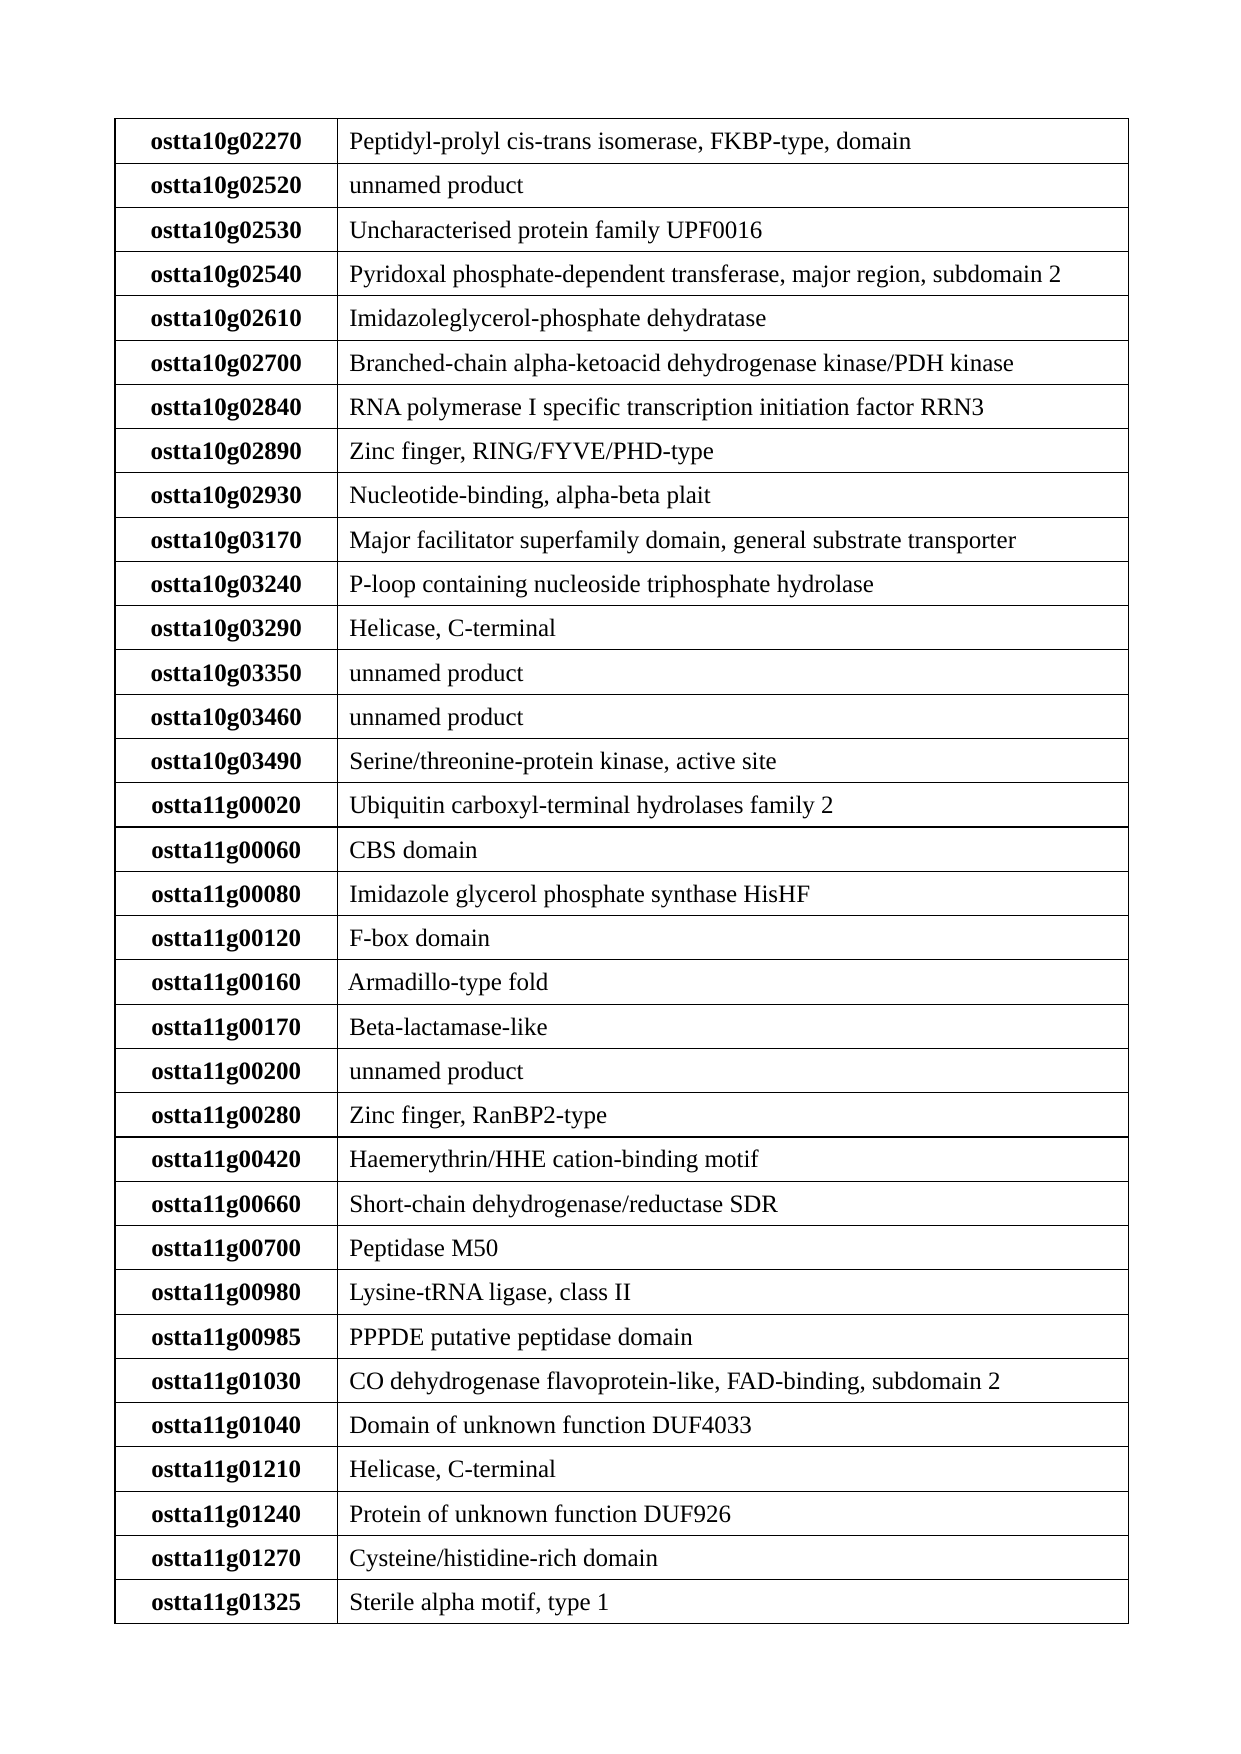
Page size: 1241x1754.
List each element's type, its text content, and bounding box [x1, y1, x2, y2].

table_cell Lysine-tRNA ligase, class II [338, 1270, 1128, 1313]
table_cell Cysteine/histidine-rich domain [338, 1536, 1128, 1579]
table_cell unnamed product [338, 650, 1128, 694]
table_cell ostta10g02530 [116, 208, 337, 251]
table_cell ostta10g03170 [116, 518, 337, 561]
table_cell ostta10g03490 [116, 739, 337, 782]
table_cell Haemerythrin/HHE cation-binding motif [338, 1138, 1128, 1181]
table_cell [1129, 1402, 1240, 1446]
table_cell [1129, 118, 1240, 162]
table_cell [1129, 561, 1240, 605]
table_cell [1129, 1358, 1240, 1402]
table_cell Ubiquitin carboxyl-terminal hydrolases family 2 [338, 783, 1128, 826]
table_cell [1129, 1004, 1240, 1048]
table_cell unnamed product [338, 1049, 1128, 1092]
table_cell ostta10g02520 [116, 164, 337, 207]
table_cell Armadillo-type fold [338, 960, 1128, 1003]
table_cell ostta11g00020 [116, 783, 337, 826]
table_cell [1129, 1491, 1240, 1535]
table_cell [1129, 472, 1240, 517]
table_cell PPPDE putative peptidase domain [338, 1315, 1128, 1358]
table_cell [1129, 517, 1240, 561]
table_cell Helicase, C-terminal [338, 1447, 1128, 1491]
table_cell ostta11g00160 [116, 960, 337, 1003]
table_cell Zinc finger, RING/FYVE/PHD-type [338, 429, 1128, 472]
table_cell Zinc finger, RanBP2-type [338, 1093, 1128, 1136]
table_cell ostta11g00985 [116, 1315, 337, 1358]
table_cell unnamed product [338, 695, 1128, 738]
table_cell [1129, 1181, 1240, 1225]
table_cell ostta11g01040 [116, 1403, 337, 1446]
table_cell [1129, 915, 1240, 959]
table_cell Imidazoleglycerol-phosphate dehydratase [338, 296, 1128, 339]
table_cell [1129, 1048, 1240, 1092]
table_cell ostta10g03240 [116, 562, 337, 605]
table_cell [1129, 649, 1240, 694]
table_cell ostta10g03290 [116, 606, 337, 649]
table_cell Branched-chain alpha-ketoacid dehydrogenase kinase/PDH kinase [338, 341, 1128, 384]
table_cell ostta11g01240 [116, 1492, 337, 1535]
table_cell RNA polymerase I specific transcription initiation factor RRN3 [338, 385, 1128, 428]
table_cell ostta11g00200 [116, 1049, 337, 1092]
table_cell [1129, 1136, 1240, 1181]
table_cell ostta10g02840 [116, 385, 337, 428]
table_cell [1129, 384, 1240, 428]
table_cell Domain of unknown function DUF4033 [338, 1403, 1128, 1446]
table_cell [1129, 826, 1240, 871]
table_cell ostta11g00080 [116, 872, 337, 915]
table_cell ostta11g00700 [116, 1226, 337, 1269]
table_cell [1129, 694, 1240, 738]
table_cell CBS domain [338, 828, 1128, 871]
table_cell Short-chain dehydrogenase/reductase SDR [338, 1182, 1128, 1225]
table_cell [1129, 207, 1240, 251]
table_cell Pyridoxal phosphate-dependent transferase, major region, subdomain 2 [338, 252, 1128, 295]
table_cell ostta10g02270 [116, 119, 337, 162]
table_cell Major facilitator superfamily domain, general substrate transporter [338, 518, 1128, 561]
table_cell [1129, 959, 1240, 1003]
table_cell [1129, 1225, 1240, 1269]
table_cell [1129, 1535, 1240, 1579]
table_cell [1129, 251, 1240, 295]
table_cell ostta11g01030 [116, 1359, 337, 1402]
table_cell ostta11g01210 [116, 1447, 337, 1491]
table_cell unnamed product [338, 164, 1128, 207]
table_cell ostta11g00060 [116, 828, 337, 871]
table_cell Sterile alpha motif, type 1 [338, 1580, 1128, 1623]
table_cell [1129, 1314, 1240, 1358]
table_cell P-loop containing nucleoside triphosphate hydrolase [338, 562, 1128, 605]
table_cell ostta11g01270 [116, 1536, 337, 1579]
table_cell [1129, 428, 1240, 472]
table_cell Beta-lactamase-like [338, 1005, 1128, 1048]
table_cell Serine/threonine-protein kinase, active site [338, 739, 1128, 782]
table_cell ostta10g02610 [116, 296, 337, 339]
table_cell Protein of unknown function DUF926 [338, 1492, 1128, 1535]
table_cell [1129, 1446, 1240, 1491]
table_cell Peptidase M50 [338, 1226, 1128, 1269]
table_cell [1129, 738, 1240, 782]
table_cell CO dehydrogenase flavoprotein-like, FAD-binding, subdomain 2 [338, 1359, 1128, 1402]
table_cell ostta11g00280 [116, 1093, 337, 1136]
table_cell ostta10g03350 [116, 650, 337, 694]
table_cell ostta11g00980 [116, 1270, 337, 1313]
table_cell Peptidyl-prolyl cis-trans isomerase, FKBP-type, domain [338, 119, 1128, 162]
table_cell [1129, 871, 1240, 915]
table_cell [1129, 295, 1240, 339]
table_cell ostta11g00420 [116, 1138, 337, 1181]
table_cell Helicase, C-terminal [338, 606, 1128, 649]
table_cell ostta10g02930 [116, 473, 337, 517]
table_cell [1129, 1269, 1240, 1313]
table_cell [1129, 340, 1240, 384]
table_cell ostta11g01325 [116, 1580, 337, 1623]
table_cell Nucleotide-binding, alpha-beta plait [338, 473, 1128, 517]
table_cell [1129, 782, 1240, 826]
table_cell ostta11g00660 [116, 1182, 337, 1225]
table_cell ostta10g02700 [116, 341, 337, 384]
table_cell [1129, 605, 1240, 649]
table_cell ostta10g02540 [116, 252, 337, 295]
table_cell Uncharacterised protein family UPF0016 [338, 208, 1128, 251]
table_cell Imidazole glycerol phosphate synthase HisHF [338, 872, 1128, 915]
table_cell ostta11g00170 [116, 1005, 337, 1048]
table_cell ostta10g03460 [116, 695, 337, 738]
table_cell [1129, 1579, 1240, 1623]
table_cell F-box domain [338, 916, 1128, 959]
table_cell [1129, 1092, 1240, 1136]
table_cell [1129, 163, 1240, 207]
table_cell ostta10g02890 [116, 429, 337, 472]
table_cell ostta11g00120 [116, 916, 337, 959]
